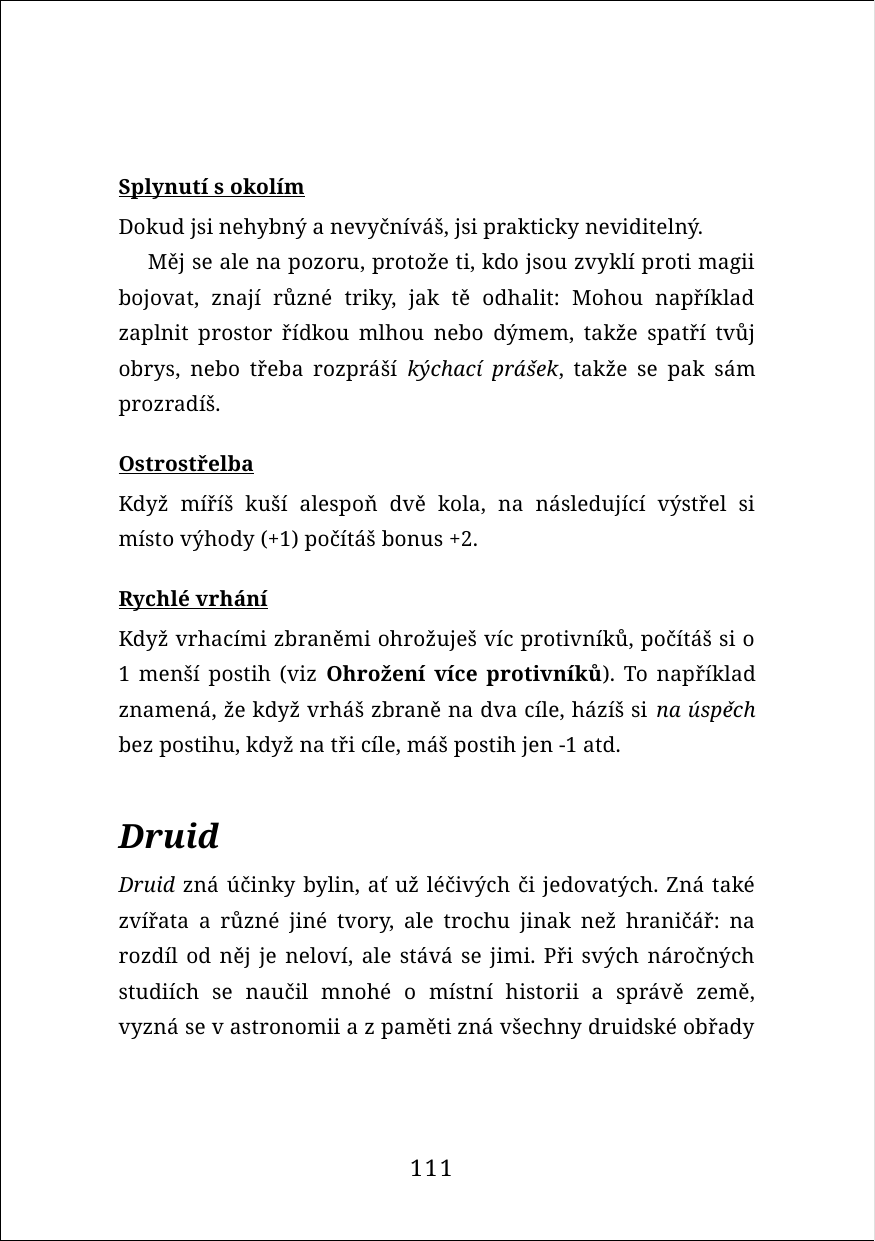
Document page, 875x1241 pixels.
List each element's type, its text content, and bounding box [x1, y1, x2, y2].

text Když míříš kuší alespoň dvě kola, na následující výstřel si místo výhody (+1) počítáš bonus +2. [118, 489, 756, 553]
subtitle Druid [118, 813, 756, 859]
subtitle Rychlé vrhání [118, 584, 756, 612]
subtitle Splynutí s okolím [118, 172, 756, 200]
text Druid zná účinky bylin, ať už léčivých či jedovatých. Zná také zvířata a různé jiné tvory, ale trochu jinak než hraničář: na rozdíl od něj je neloví, ale stává se jimi. Při svých náročných studiích se naučil mnohé o místní historii a správě země, vyzná se v astronomii a z paměti zná všechny druidské obřady [118, 870, 756, 1041]
text Když vrhacími zbraněmi ohrožuješ víc protivníků, počítáš si o 1 menší postih (viz Ohrožení více protivníků). To například znamená, že když vrháš zbraně na dva cíle, házíš si na úspěch bez postihu, když na tři cíle, máš postih jen -1 atd. [118, 624, 756, 759]
subtitle Ostrostřelba [118, 449, 756, 477]
text Dokud jsi nehybný a nevyčníváš, jsi prakticky neviditelný. Měj se ale na pozoru, protože ti, kdo jsou zvyklí proti magii bojovat, znají různé triky, jak tě odhalit: Mohou například zaplnit prostor řídkou mlhou nebo dýmem, takže spatří tvůj obrys, nebo třeba rozpráší kýchací prášek, takže se pak sám prozradíš. [118, 212, 756, 418]
